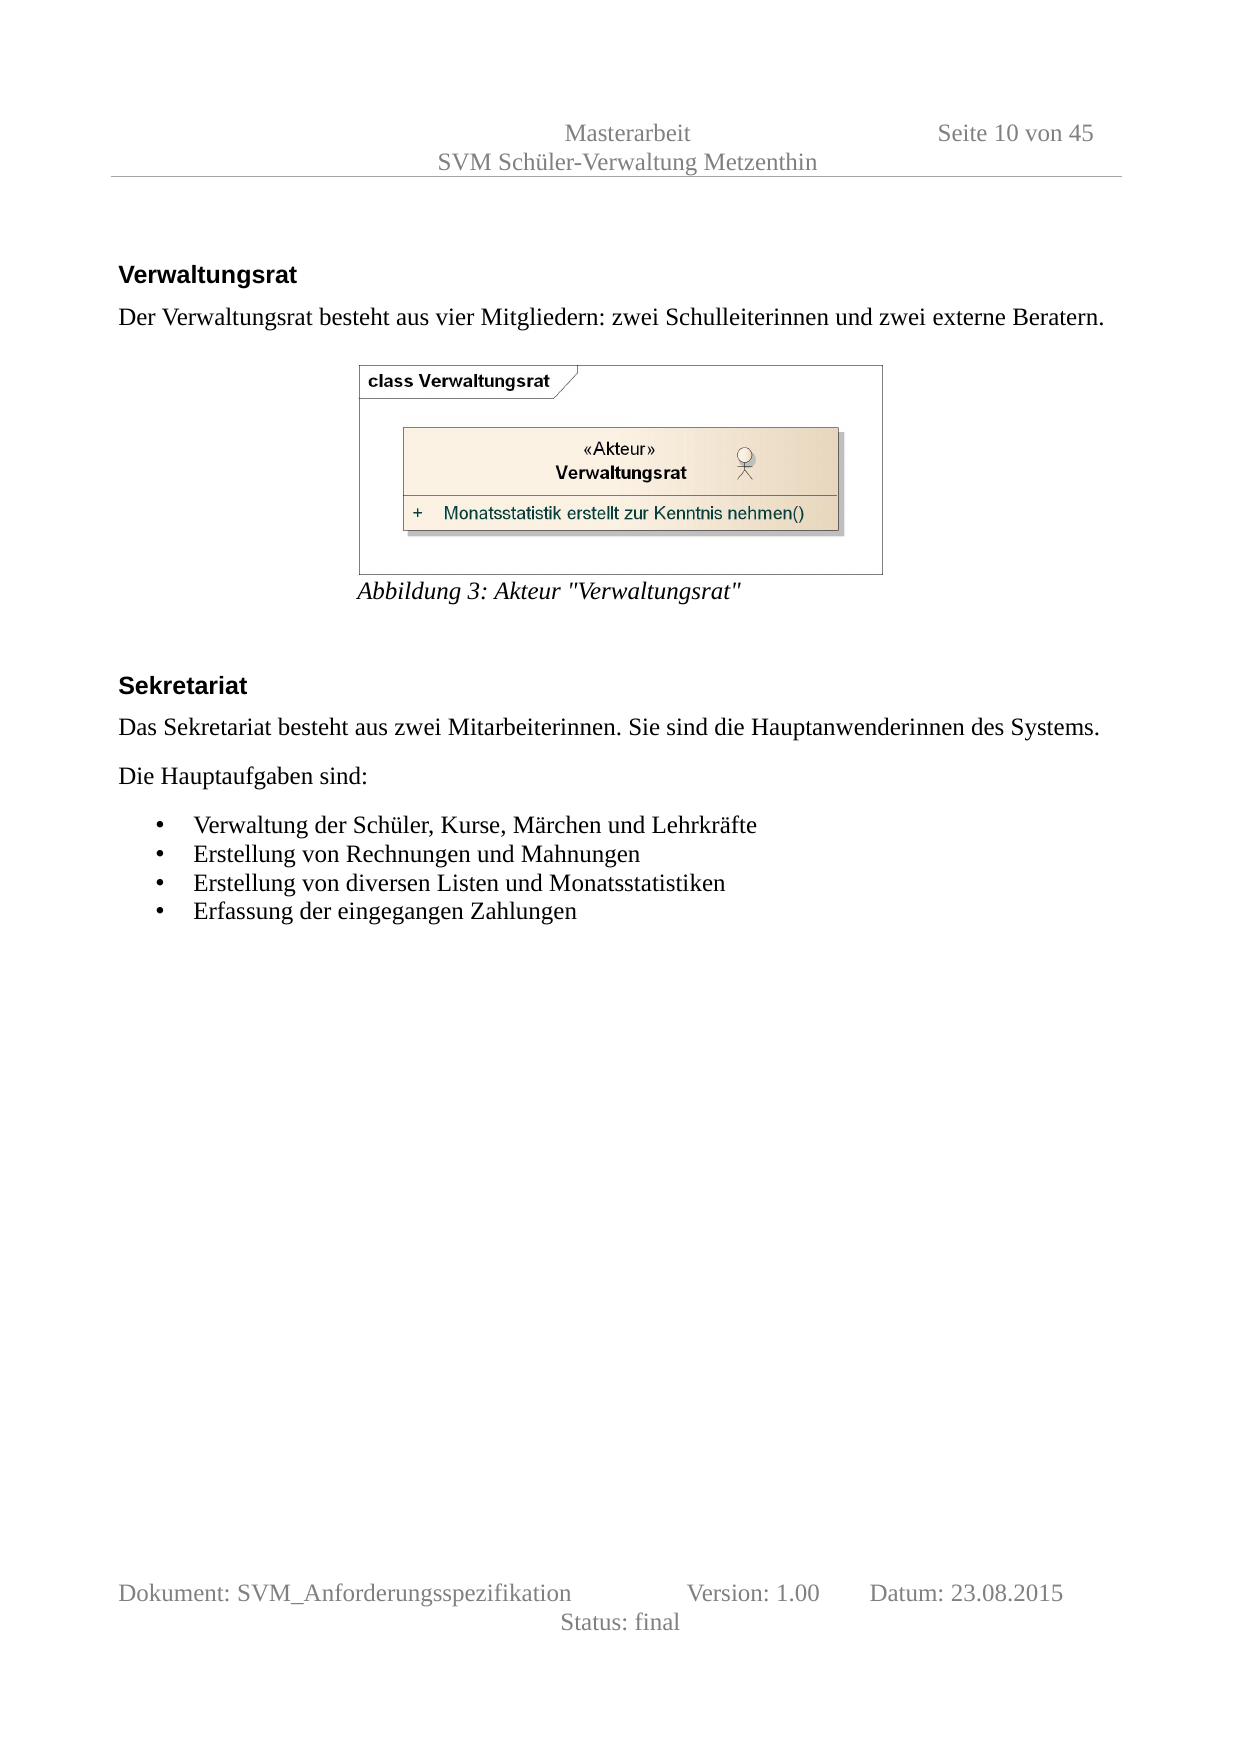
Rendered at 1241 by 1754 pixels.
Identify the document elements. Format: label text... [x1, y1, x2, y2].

picture [357, 363, 884, 576]
list Erstellung von diversen Listen und Monatsstatistiken [156, 868, 1122, 896]
text Das Sekretariat besteht aus zwei Mitarbeiterinnen. Sie sind die Hauptanwenderinnen des Systems. [118, 712, 1122, 741]
text Die Hauptaufgaben sind: [118, 761, 1122, 790]
list Verwaltung der Schüler, Kurse, Märchen und Lehrkräfte [156, 810, 1122, 839]
subtitle Sekretariat [118, 671, 1122, 699]
text Abbildung 3: Akteur "Verwaltungsrat" [357, 576, 883, 604]
list Erfassung der eingegangen Zahlungen [156, 896, 1122, 925]
text Der Verwaltungsrat besteht aus vier Mitgliedern: zwei Schulleiterinnen und zwei externe Beratern. [118, 302, 1122, 330]
subtitle Verwaltungsrat [118, 260, 1122, 289]
list Erstellung von Rechnungen und Mahnungen [156, 839, 1122, 868]
